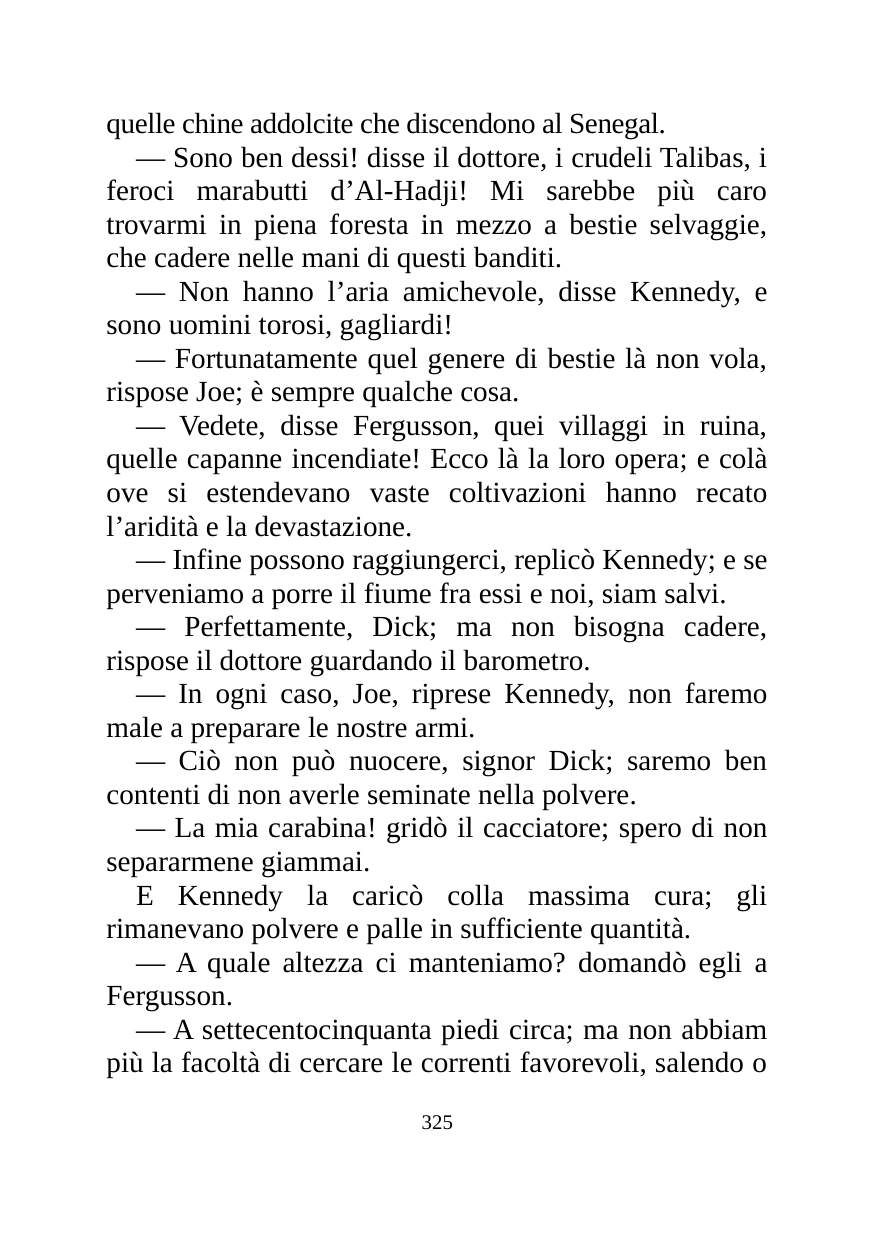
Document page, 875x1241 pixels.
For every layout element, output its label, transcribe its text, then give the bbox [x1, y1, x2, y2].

text — Non hanno l’aria amichevole, disse Kennedy, e sono uomini torosi, gagliardi! [106, 274, 768, 341]
text — Sono ben dessi! disse il dottore, i crudeli Talibas, i feroci marabutti d’Al-Hadji! Mi sarebbe più caro trovarmi in piena foresta in mezzo a bestie selvaggie, che cadere nelle mani di questi banditi. [106, 140, 768, 274]
text — In ogni caso, Joe, riprese Kennedy, non faremo male a preparare le nostre armi. [106, 676, 768, 743]
text — A settecentocinquanta piedi circa; ma non abbiam più la facoltà di cercare le correnti favorevoli, salendo o [106, 1012, 768, 1079]
text — Infine possono raggiungerci, replicò Kennedy; e se perveniamo a porre il fiume fra essi e noi, siam salvi. [106, 542, 768, 609]
text — La mia carabina! gridò il cacciatore; spero di non separarmene giammai. [106, 811, 768, 878]
text — Ciò non può nuocere, signor Dick; saremo ben contenti di non averle seminate nella polvere. [106, 743, 768, 811]
text — Vedete, disse Fergusson, quei villaggi in ruina, quelle capanne incendiate! Ecco là la loro opera; e colà ove si estendevano vaste coltivazioni hanno recato l’aridità e la devastazione. [106, 408, 768, 542]
text E Kennedy la caricò colla massima cura; gli rimanevano polvere e palle in sufficiente quantità. [106, 878, 768, 945]
text quelle chine addolcite che discendono al Senegal. [106, 106, 768, 140]
text — Perfettamente, Dick; ma non bisogna cadere, rispose il dottore guardando il barometro. [106, 609, 768, 676]
text — A quale altezza ci manteniamo? domandò egli a Fergusson. [106, 945, 768, 1012]
text — Fortunatamente quel genere di bestie là non vola, rispose Joe; è sempre qualche cosa. [106, 341, 768, 408]
